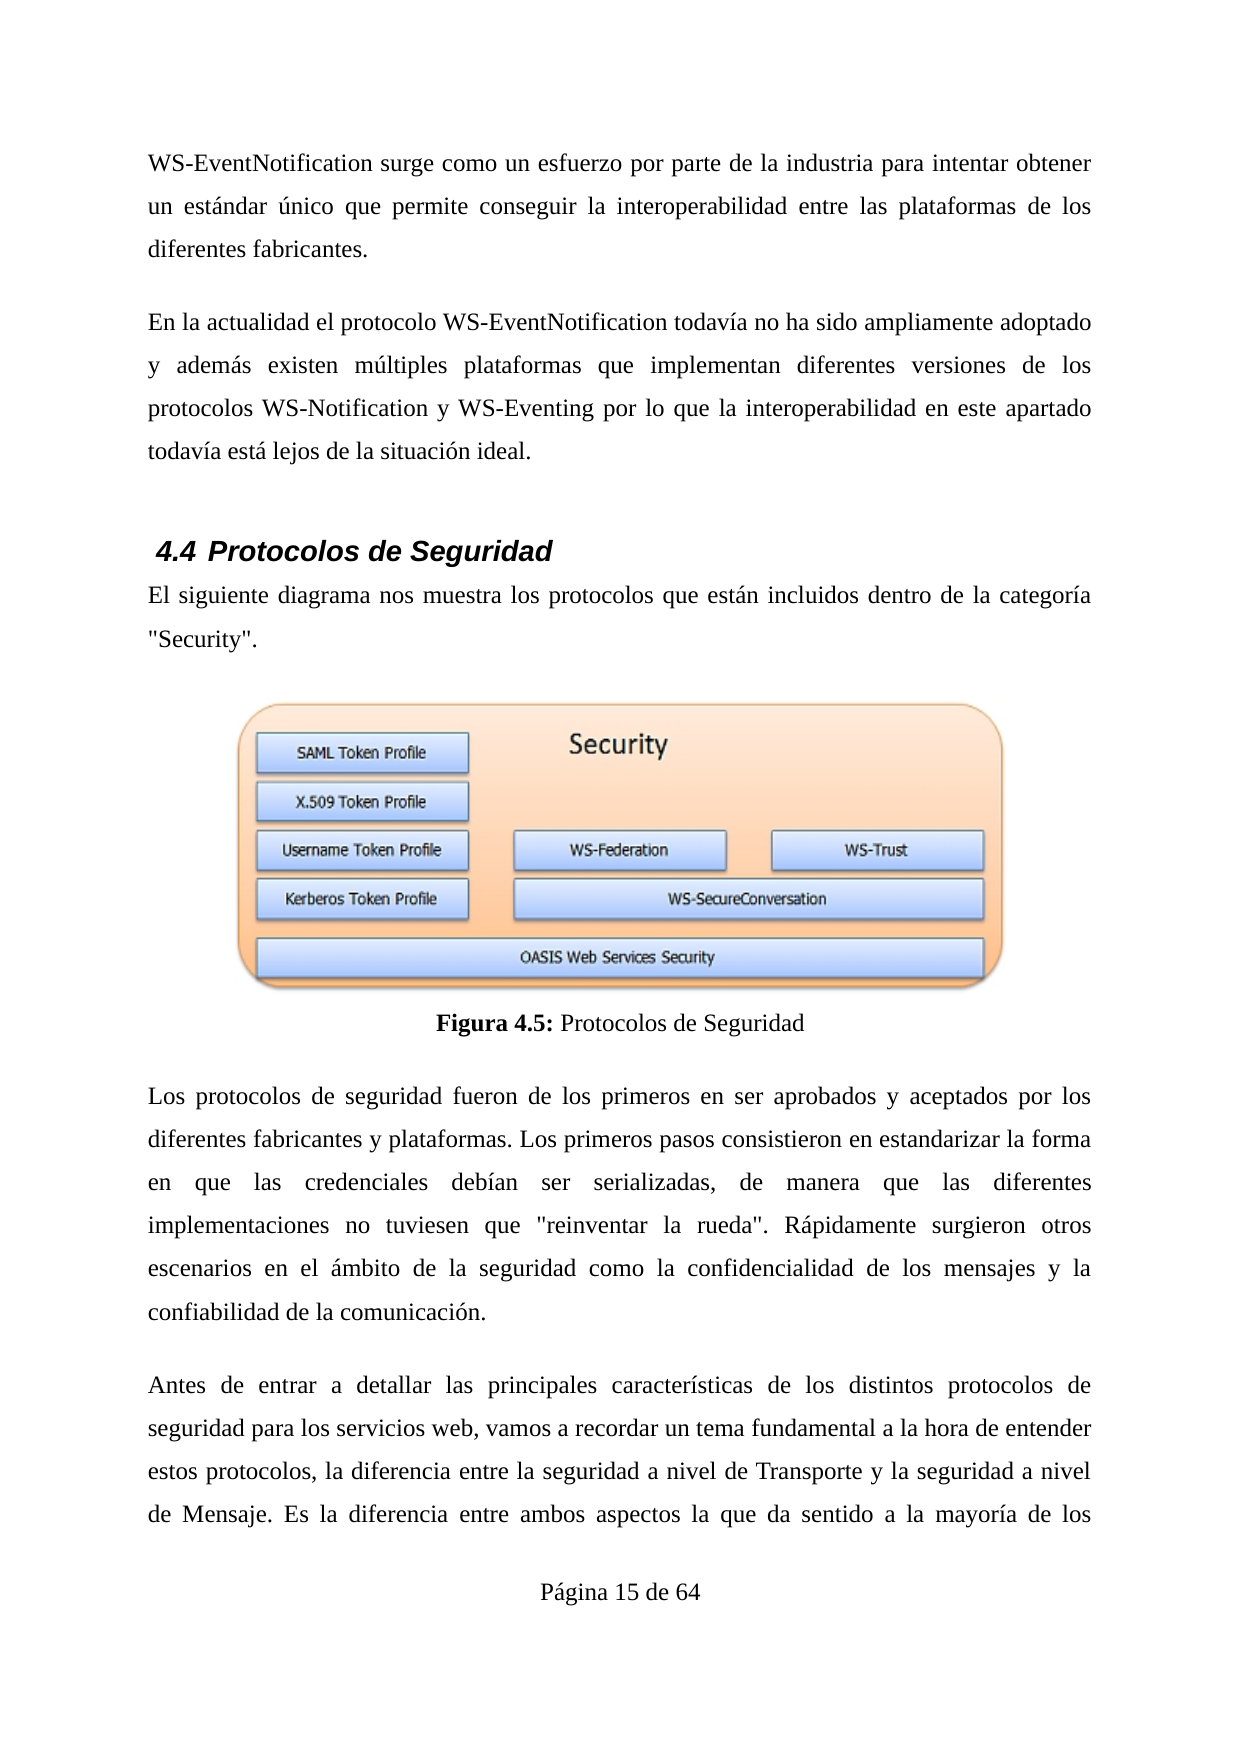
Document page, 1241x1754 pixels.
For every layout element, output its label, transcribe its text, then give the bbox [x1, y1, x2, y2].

text Antes de entrar a detallar las principales características de los distintos protocolos de seguridad para los servicios web, vamos a recordar un tema fundamental a la hora de entender estos protocolos, la diferencia entre la seguridad a nivel de Transporte y la seguridad a nivel de Mensaje. Es la diferencia entre ambos aspectos la que da sentido a la mayoría de los [148, 1370, 1093, 1528]
text El siguiente diagrama nos muestra los protocolos que están incluidos dentro de la categoría "Security". [148, 581, 1093, 652]
text En la actualidad el protocolo WS-EventNotification todavía no ha sido ampliamente adoptado y además existen múltiples plataformas que implementan diferentes versiones de los protocolos WS-Notification y WS-Eventing por lo que la interoperabilidad en este apartado todavía está lejos de la situación ideal. [148, 307, 1093, 465]
text WS-EventNotification surge como un esfuerzo por parte de la industria para intentar obtener un estándar único que permite conseguir la interoperabilidad entre las plataformas de los diferentes fabricantes. [148, 148, 1093, 263]
text Figura 4.5: Protocolos de Seguridad [148, 994, 1093, 1037]
subtitle Protocolos de Seguridad [148, 534, 1093, 568]
text Los protocolos de seguridad fueron de los primeros en ser aprobados y aceptados por los diferentes fabricantes y plataformas. Los primeros pasos consistieron en estandarizar la forma en que las credenciales debían ser serializadas, de manera que las diferentes implementaciones no tuviesen que "reinventar la rueda". Rápidamente surgieron otros escenarios en el ámbito de la seguridad como la confidencialidad de los mensajes y la confiabilidad de la comunicación. [148, 1081, 1093, 1325]
picture [235, 696, 1006, 994]
